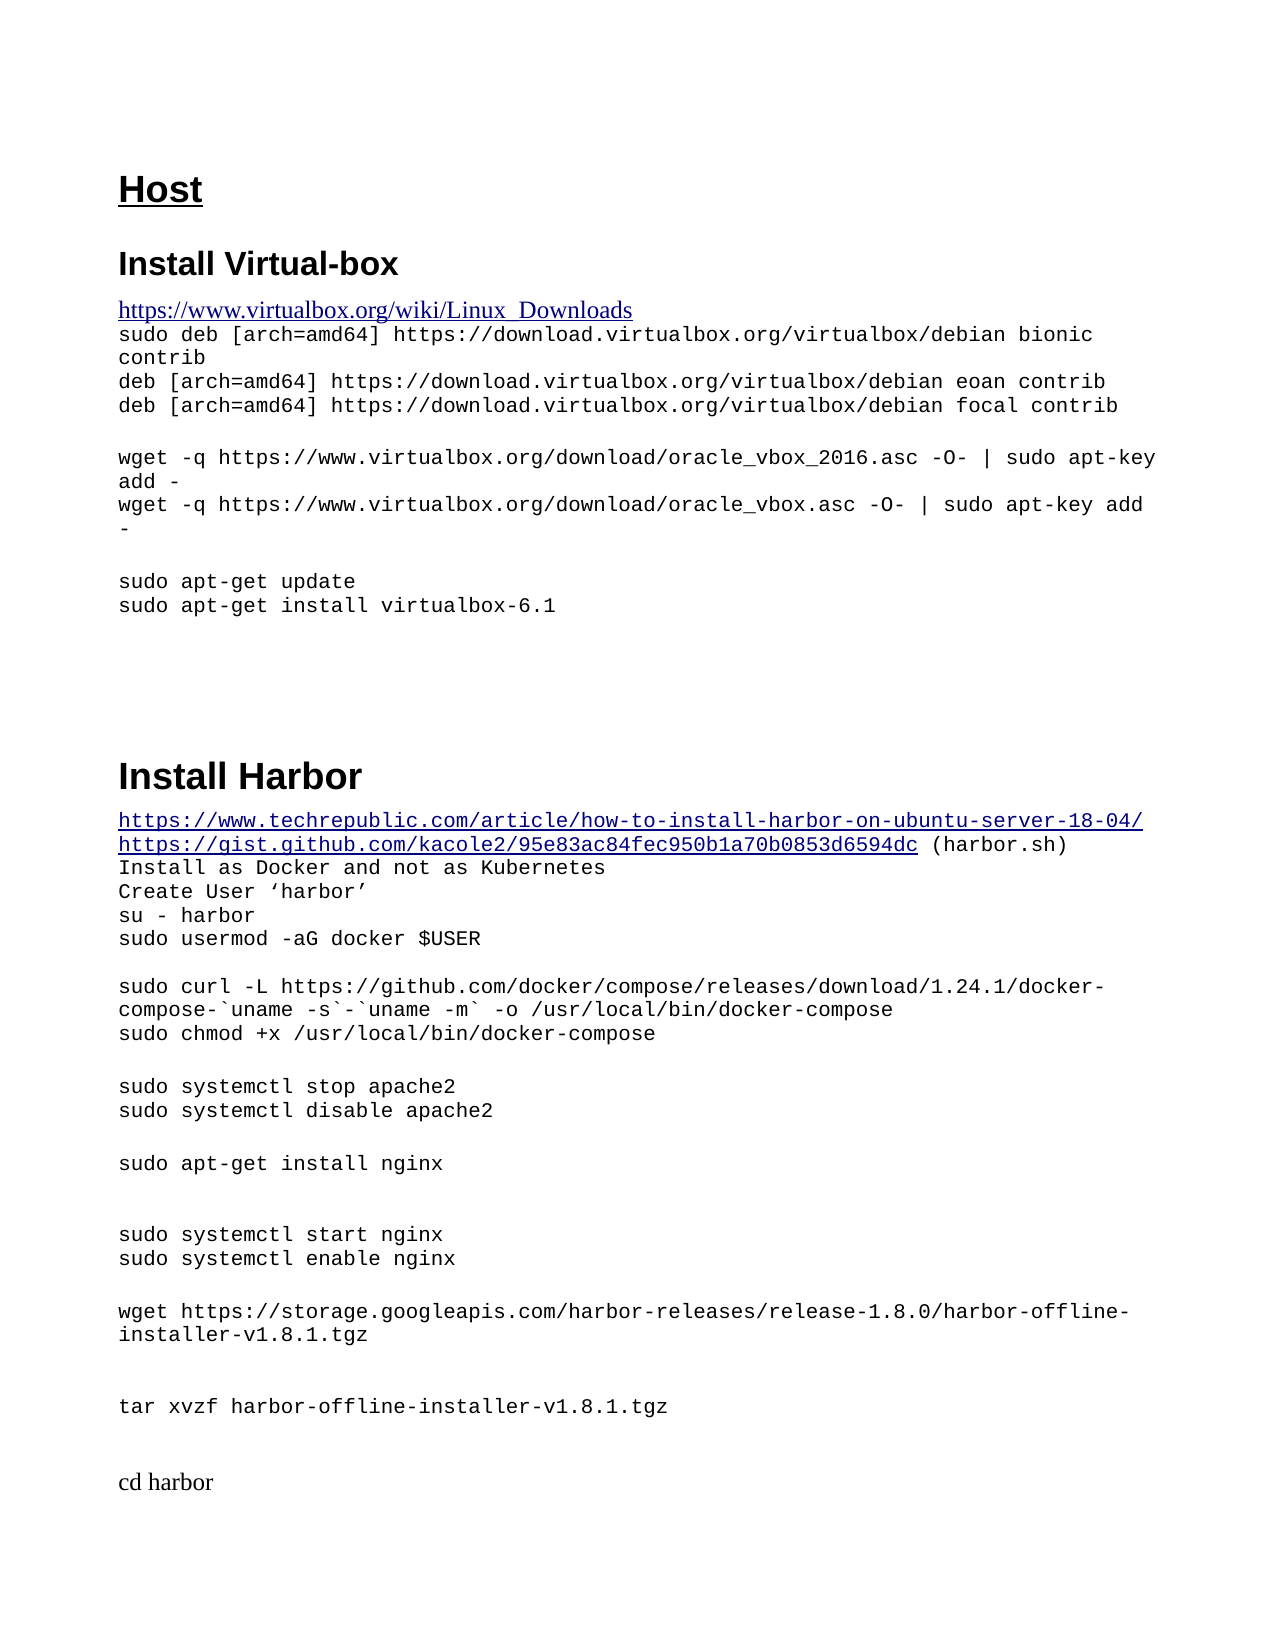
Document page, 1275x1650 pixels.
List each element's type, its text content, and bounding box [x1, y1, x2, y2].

subtitle Install Virtual-box [118, 244, 1157, 282]
text https://www.techrepublic.com/article/how-to-install-harbor-on-ubuntu-server-18-04/ [118, 810, 1157, 834]
text cd harbor [118, 1467, 1157, 1496]
text Install as Docker and not as Kubernetes [118, 857, 1157, 881]
text sudo deb [arch=amd64] https://download.virtualbox.org/virtualbox/debian bionic contrib [118, 324, 1157, 371]
text wget https://storage.googleapis.com/harbor-releases/release-1.8.0/harbor-offline-installer-v1.8.1.tgz [118, 1301, 1157, 1348]
text sudo systemctl start nginx [118, 1224, 1157, 1248]
text wget -q https://www.virtualbox.org/download/oracle_vbox.asc -O- | sudo apt-key add - [118, 494, 1157, 542]
text sudo apt-get update [118, 571, 1157, 595]
text sudo usermod -aG docker $USER [118, 928, 1157, 952]
text sudo systemctl stop apache2 [118, 1076, 1157, 1100]
text deb [arch=amd64] https://download.virtualbox.org/virtualbox/debian eoan contrib [118, 371, 1157, 394]
text sudo systemctl disable apache2 [118, 1100, 1157, 1123]
text sudo systemctl enable nginx [118, 1248, 1157, 1271]
text deb [arch=amd64] https://download.virtualbox.org/virtualbox/debian focal contrib [118, 394, 1157, 418]
subtitle Host [118, 167, 1157, 210]
subtitle Install Harbor [118, 754, 1157, 798]
text Create User ‘harbor’ [118, 881, 1157, 905]
text tar xvzf harbor-offline-installer-v1.8.1.tgz [118, 1396, 1157, 1419]
text https://www.virtualbox.org/wiki/Linux_Downloads [118, 295, 1157, 324]
text sudo chmod +x /usr/local/bin/docker-compose [118, 1023, 1157, 1047]
text wget -q https://www.virtualbox.org/download/oracle_vbox_2016.asc -O- | sudo apt-key add - [118, 447, 1157, 494]
text su - harbor [118, 905, 1157, 928]
text sudo apt-get install nginx [118, 1153, 1157, 1176]
text sudo curl -L https://github.com/docker/compose/releases/download/1.24.1/docker-compose-`uname -s`-`uname -m` -o /usr/local/bin/docker-compose [118, 976, 1157, 1023]
text https://gist.github.com/kacole2/95e83ac84fec950b1a70b0853d6594dc (harbor.sh) [118, 834, 1157, 857]
text sudo apt-get install virtualbox-6.1 [118, 595, 1157, 618]
